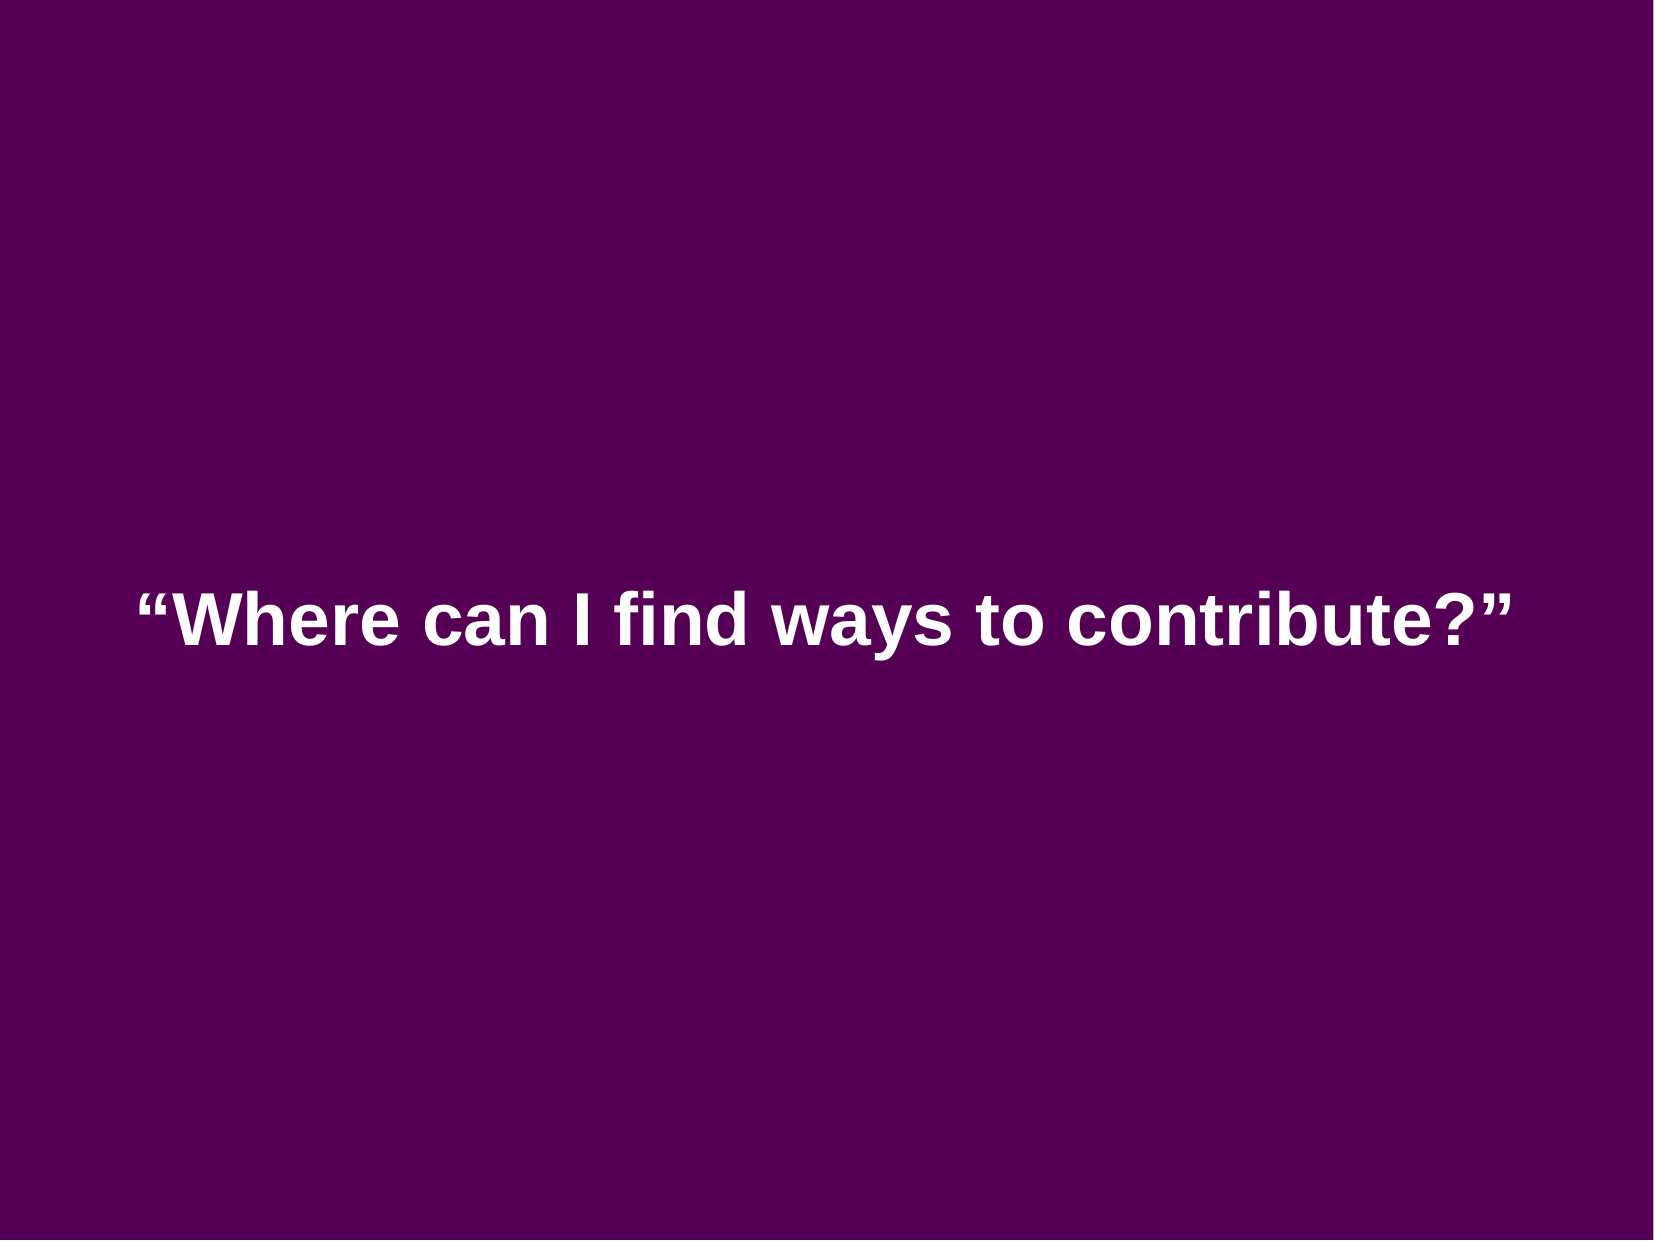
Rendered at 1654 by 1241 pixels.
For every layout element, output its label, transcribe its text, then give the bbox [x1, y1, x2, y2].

text_box “Where can I find ways to contribute?” [120, 570, 1621, 681]
